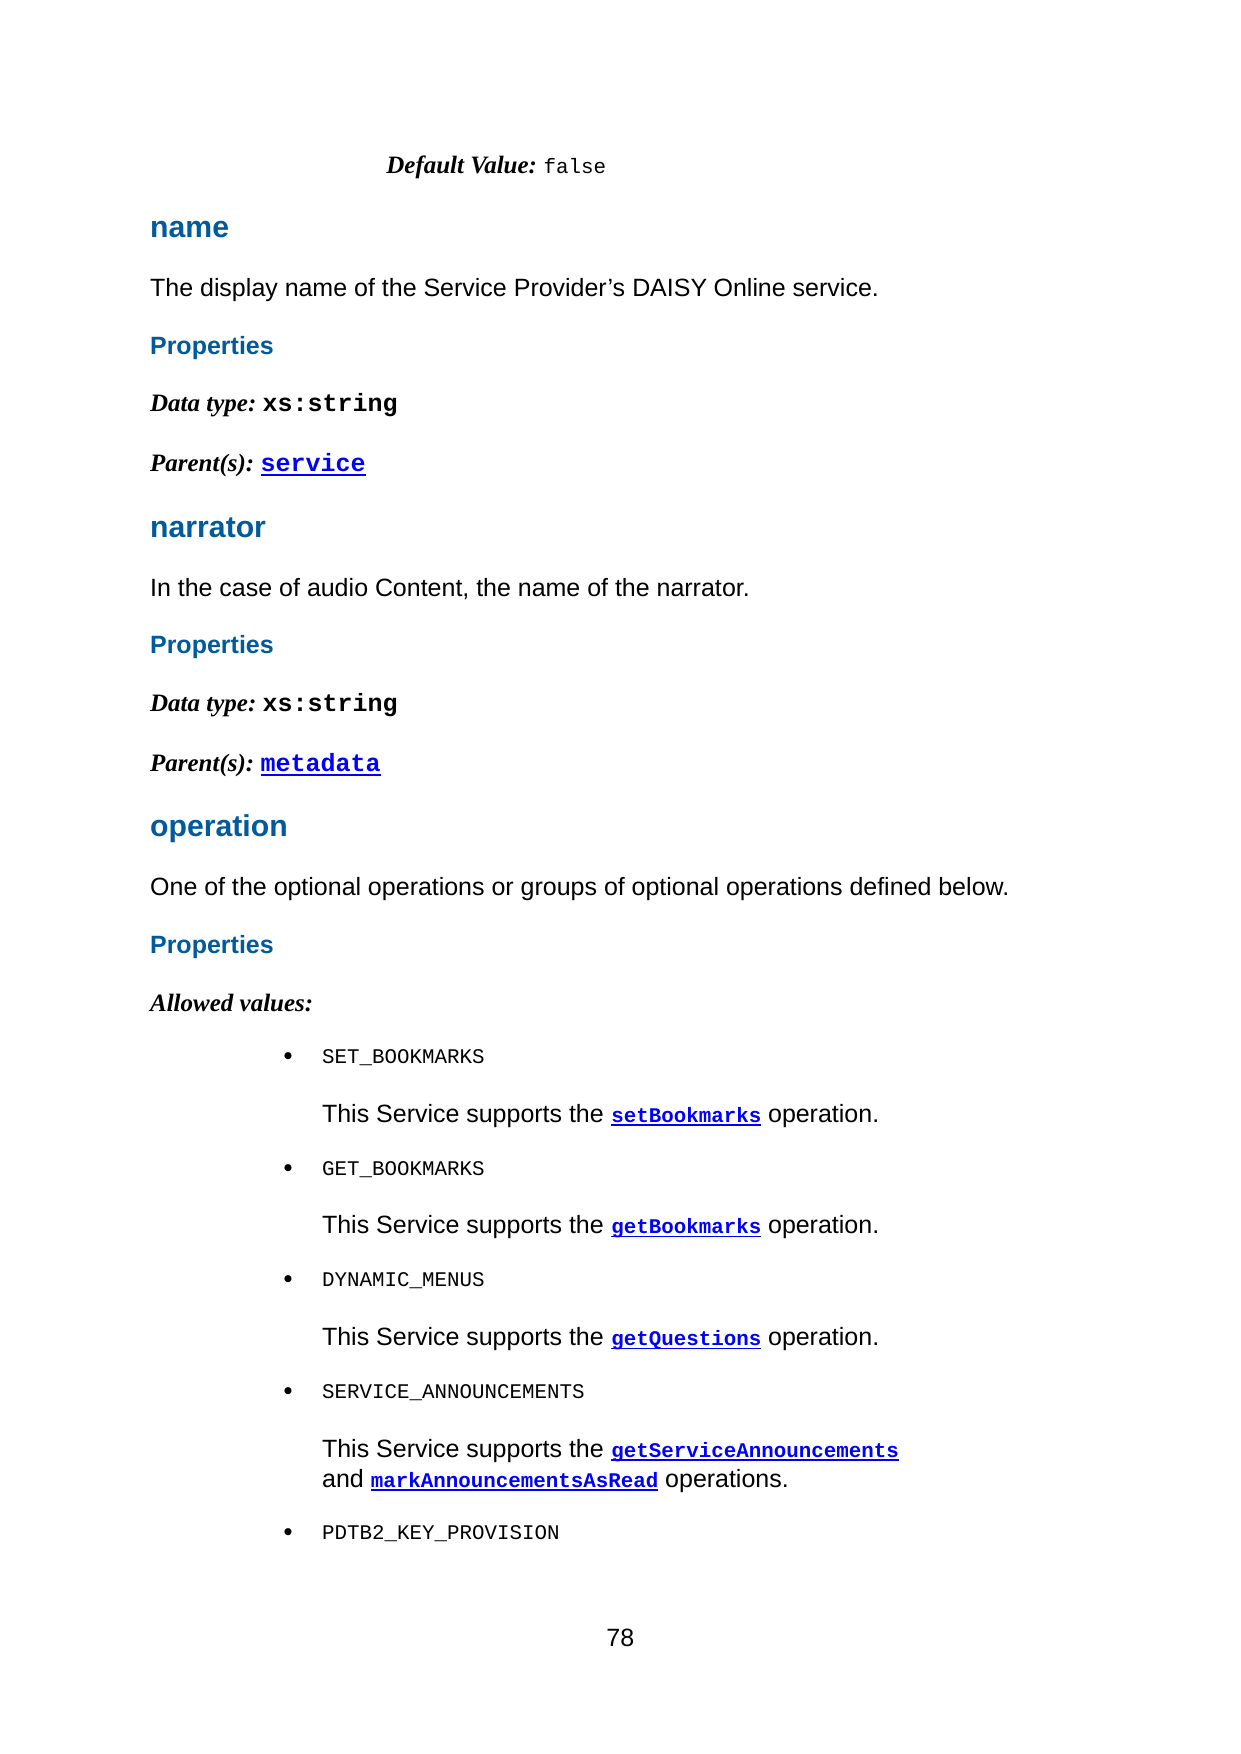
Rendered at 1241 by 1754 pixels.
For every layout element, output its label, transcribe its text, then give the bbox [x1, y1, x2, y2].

list GET_BOOKMARKS [284, 1158, 921, 1181]
text Default Value: false [386, 150, 1090, 179]
text Data type: xs:string [150, 688, 1090, 719]
text This Service supports the getQuestions operation. [322, 1322, 921, 1352]
text Data type: xs:string [150, 388, 1090, 419]
list SET_BOOKMARKS [284, 1046, 921, 1070]
list PDTB2_KEY_PROVISION [284, 1522, 921, 1546]
text In the case of audio Content, the name of the narrator. [150, 572, 1090, 601]
subtitle name [150, 209, 1090, 243]
text Parent(s): metadata [150, 748, 1090, 779]
text This Service supports the getBookmarks operation. [322, 1211, 921, 1240]
text The display name of the Service Provider’s DAISY Online service. [150, 273, 1090, 301]
text Allowed values: [150, 988, 1090, 1017]
text One of the optional operations or groups of optional operations defined below. [150, 872, 1090, 901]
subtitle Properties [150, 331, 1090, 359]
text Parent(s): service [150, 448, 1090, 479]
list DYNAMIC_MENUS [284, 1269, 921, 1293]
text This Service supports the setBookmarks operation. [322, 1099, 921, 1128]
subtitle Properties [150, 930, 1090, 959]
list SERVICE_ANNOUNCEMENTS [284, 1381, 921, 1405]
subtitle Properties [150, 630, 1090, 659]
text This Service supports the getServiceAnnouncements and markAnnouncementsAsRead operations. [322, 1434, 921, 1493]
subtitle narrator [150, 508, 1090, 543]
subtitle operation [150, 808, 1090, 843]
